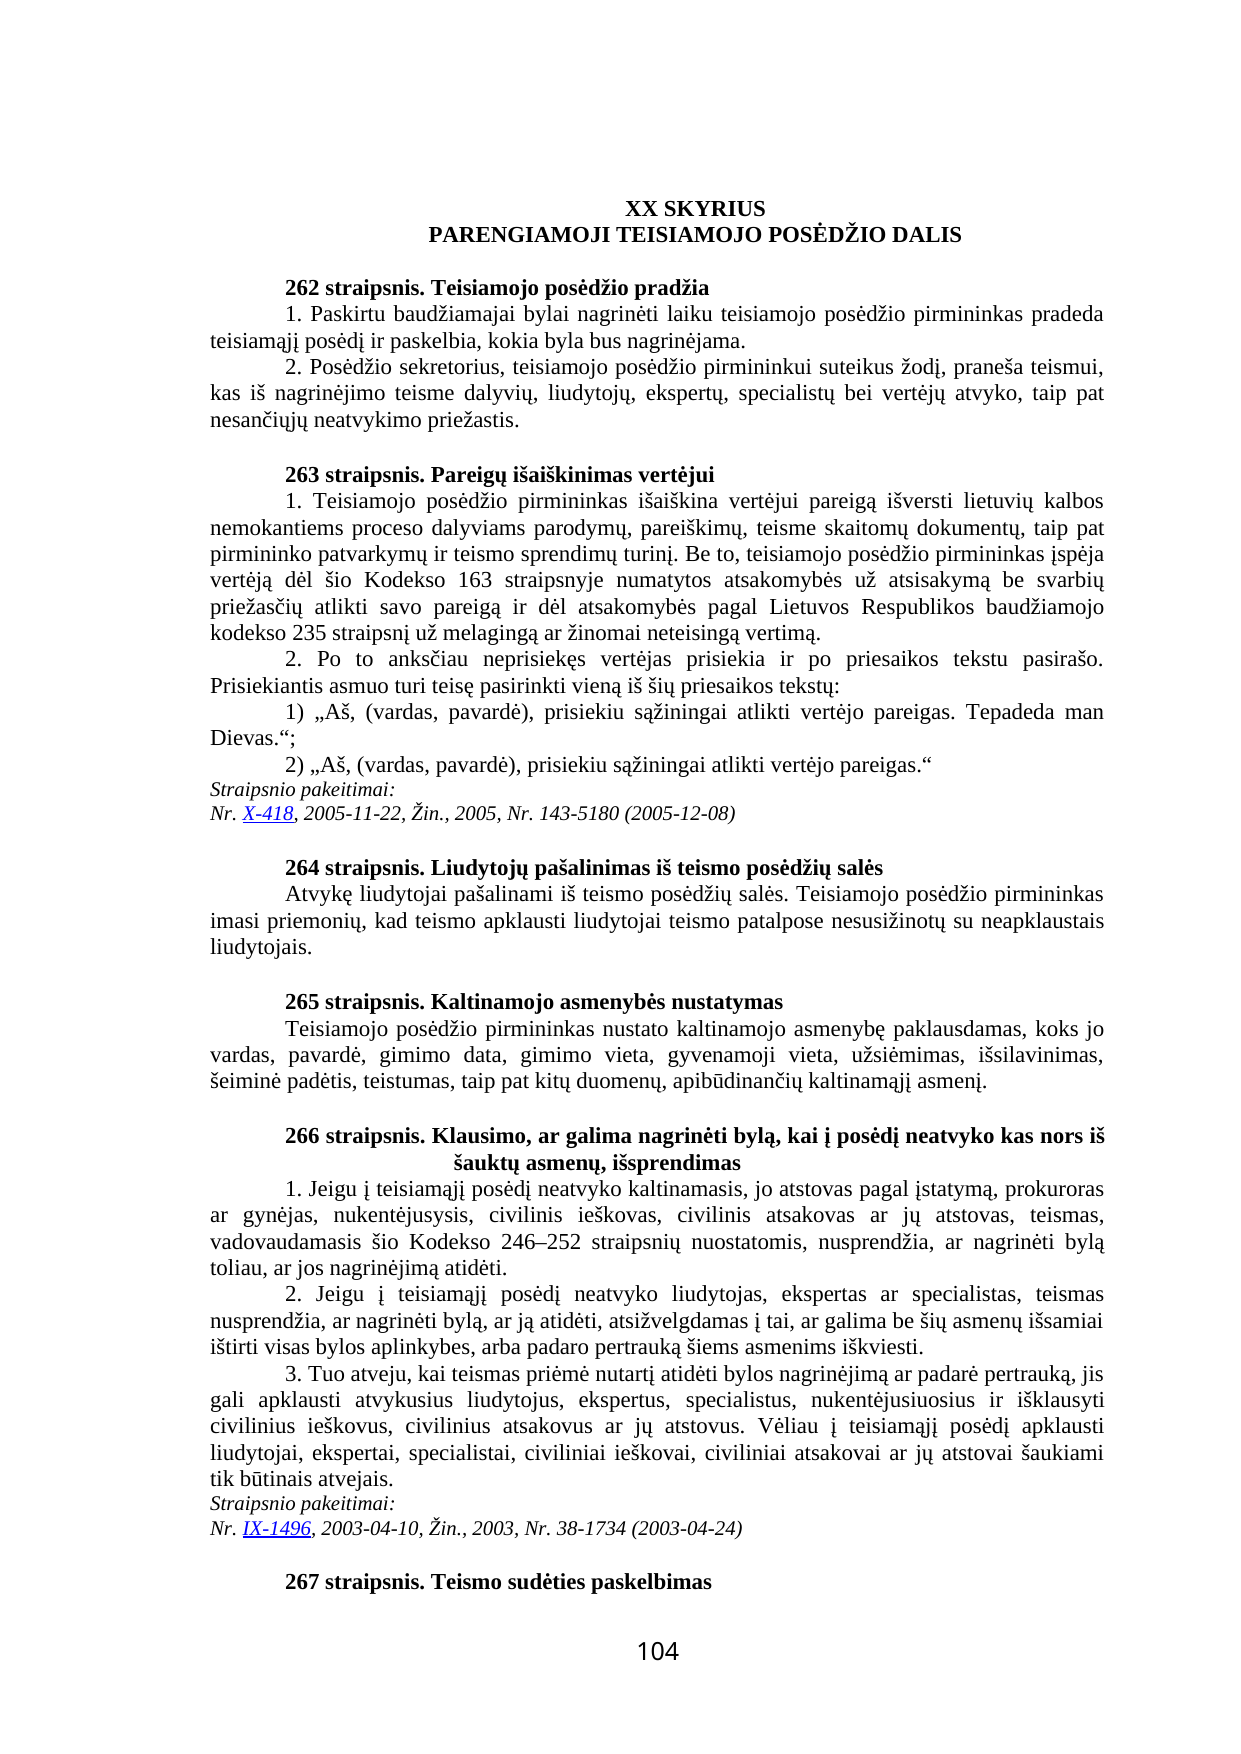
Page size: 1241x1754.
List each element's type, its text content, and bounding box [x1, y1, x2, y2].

text Straipsnio pakeitimai: [210, 1491, 1106, 1515]
text 2. Posėdžio sekretorius, teisiamojo posėdžio pirmininkui suteikus žodį, praneša teismui, kas iš nagrinėjimo teisme dalyvių, liudytojų, ekspertų, specialistų bei vertėjų atvyko, taip pat nesančiųjų neatvykimo priežastis. [210, 353, 1106, 432]
text 2) „Aš, (vardas, pavardė), prisiekiu sąžiningai atlikti vertėjo pareigas.“ [210, 751, 1106, 777]
text 1. Paskirtu baudžiamajai bylai nagrinėti laiku teisiamojo posėdžio pirmininkas pradeda teisiamąjį posėdį ir paskelbia, kokia byla bus nagrinėjama. [210, 300, 1106, 353]
text 265 straipsnis. Kaltinamojo asmenybės nustatymas [210, 988, 1106, 1014]
text 266 straipsnis. Klausimo, ar galima nagrinėti bylą, kai į posėdį neatvyko kas nors iš šauktų asmenų, išsprendimas [285, 1122, 1106, 1175]
text 263 straipsnis. Pareigų išaiškinimas vertėjui [210, 461, 1106, 487]
text Nr. X-418, 2005-11-22, Žin., 2005, Nr. 143-5180 (2005-12-08) [210, 801, 1106, 825]
text 1) „Aš, (vardas, pavardė), prisiekiu sąžiningai atlikti vertėjo pareigas. Tepadeda man Dievas.“; [210, 698, 1106, 751]
text Straipsnio pakeitimai: [210, 777, 1106, 801]
text Teisiamojo posėdžio pirmininkas nustato kaltinamojo asmenybę paklausdamas, koks jo vardas, pavardė, gimimo data, gimimo vieta, gyvenamoji vieta, užsiėmimas, išsilavinimas, šeiminė padėtis, teistumas, taip pat kitų duomenų, apibūdinančių kaltinamąjį asmenį. [210, 1014, 1106, 1094]
text 2. Jeigu į teisiamąjį posėdį neatvyko liudytojas, ekspertas ar specialistas, teismas nusprendžia, ar nagrinėti bylą, ar ją atidėti, atsižvelgdamas į tai, ar galima be šių asmenų išsamiai ištirti visas bylos aplinkybes, arba padaro pertrauką šiems asmenims iškviesti. [210, 1281, 1106, 1359]
text 3. Tuo atveju, kai teismas priėmė nutartį atidėti bylos nagrinėjimą ar padarė pertrauką, jis gali apklausti atvykusius liudytojus, ekspertus, specialistus, nukentėjusiuosius ir išklausyti civilinius ieškovus, civilinius atsakovus ar jų atstovus. Vėliau į teisiamąjį posėdį apklausti liudytojai, ekspertai, specialistai, civiliniai ieškovai, civiliniai atsakovai ar jų atstovai šaukiami tik būtinais atvejais. [210, 1359, 1106, 1491]
text Atvykę liudytojai pašalinami iš teismo posėdžių salės. Teisiamojo posėdžio pirmininkas imasi priemonių, kad teismo apklausti liudytojai teismo patalpose nesusižinotų su neapklaustais liudytojais. [210, 880, 1106, 959]
text 1. Jeigu į teisiamąjį posėdį neatvyko kaltinamasis, jo atstovas pagal įstatymą, prokuroras ar gynėjas, nukentėjusysis, civilinis ieškovas, civilinis atsakovas ar jų atstovas, teismas, vadovaudamasis šio Kodekso 246–252 straipsnių nuostatomis, nusprendžia, ar nagrinėti bylą toliau, ar jos nagrinėjimą atidėti. [210, 1175, 1106, 1281]
text XX skyrius [210, 195, 1106, 221]
text 264 straipsnis. Liudytojų pašalinimas iš teismo posėdžių salės [210, 854, 1106, 880]
text 1. Teisiamojo posėdžio pirmininkas išaiškina vertėjui pareigą išversti lietuvių kalbos nemokantiems proceso dalyviams parodymų, pareiškimų, teisme skaitomų dokumentų, taip pat pirmininko patvarkymų ir teismo sprendimų turinį. Be to, teisiamojo posėdžio pirmininkas įspėja vertėją dėl šio Kodekso 163 straipsnyje numatytos atsakomybės už atsisakymą be svarbių priežasčių atlikti savo pareigą ir dėl atsakomybės pagal Lietuvos Respublikos baudžiamojo kodekso 235 straipsnį už melagingą ar žinomai neteisingą vertimą. [210, 487, 1106, 645]
text 267 straipsnis. Teismo sudėties paskelbimas [210, 1568, 1106, 1594]
text 262 straipsnis. Teisiamojo posėdžio pradžia [210, 274, 1106, 300]
text 2. Po to anksčiau neprisiekęs vertėjas prisiekia ir po priesaikos tekstu pasirašo. Prisiekiantis asmuo turi teisę pasirinkti vieną iš šių priesaikos tekstų: [210, 645, 1106, 698]
text Parengiamoji teisiamojo posėdžio dalis [210, 221, 1106, 248]
text Nr. IX-1496, 2003-04-10, Žin., 2003, Nr. 38-1734 (2003-04-24) [210, 1515, 1106, 1539]
